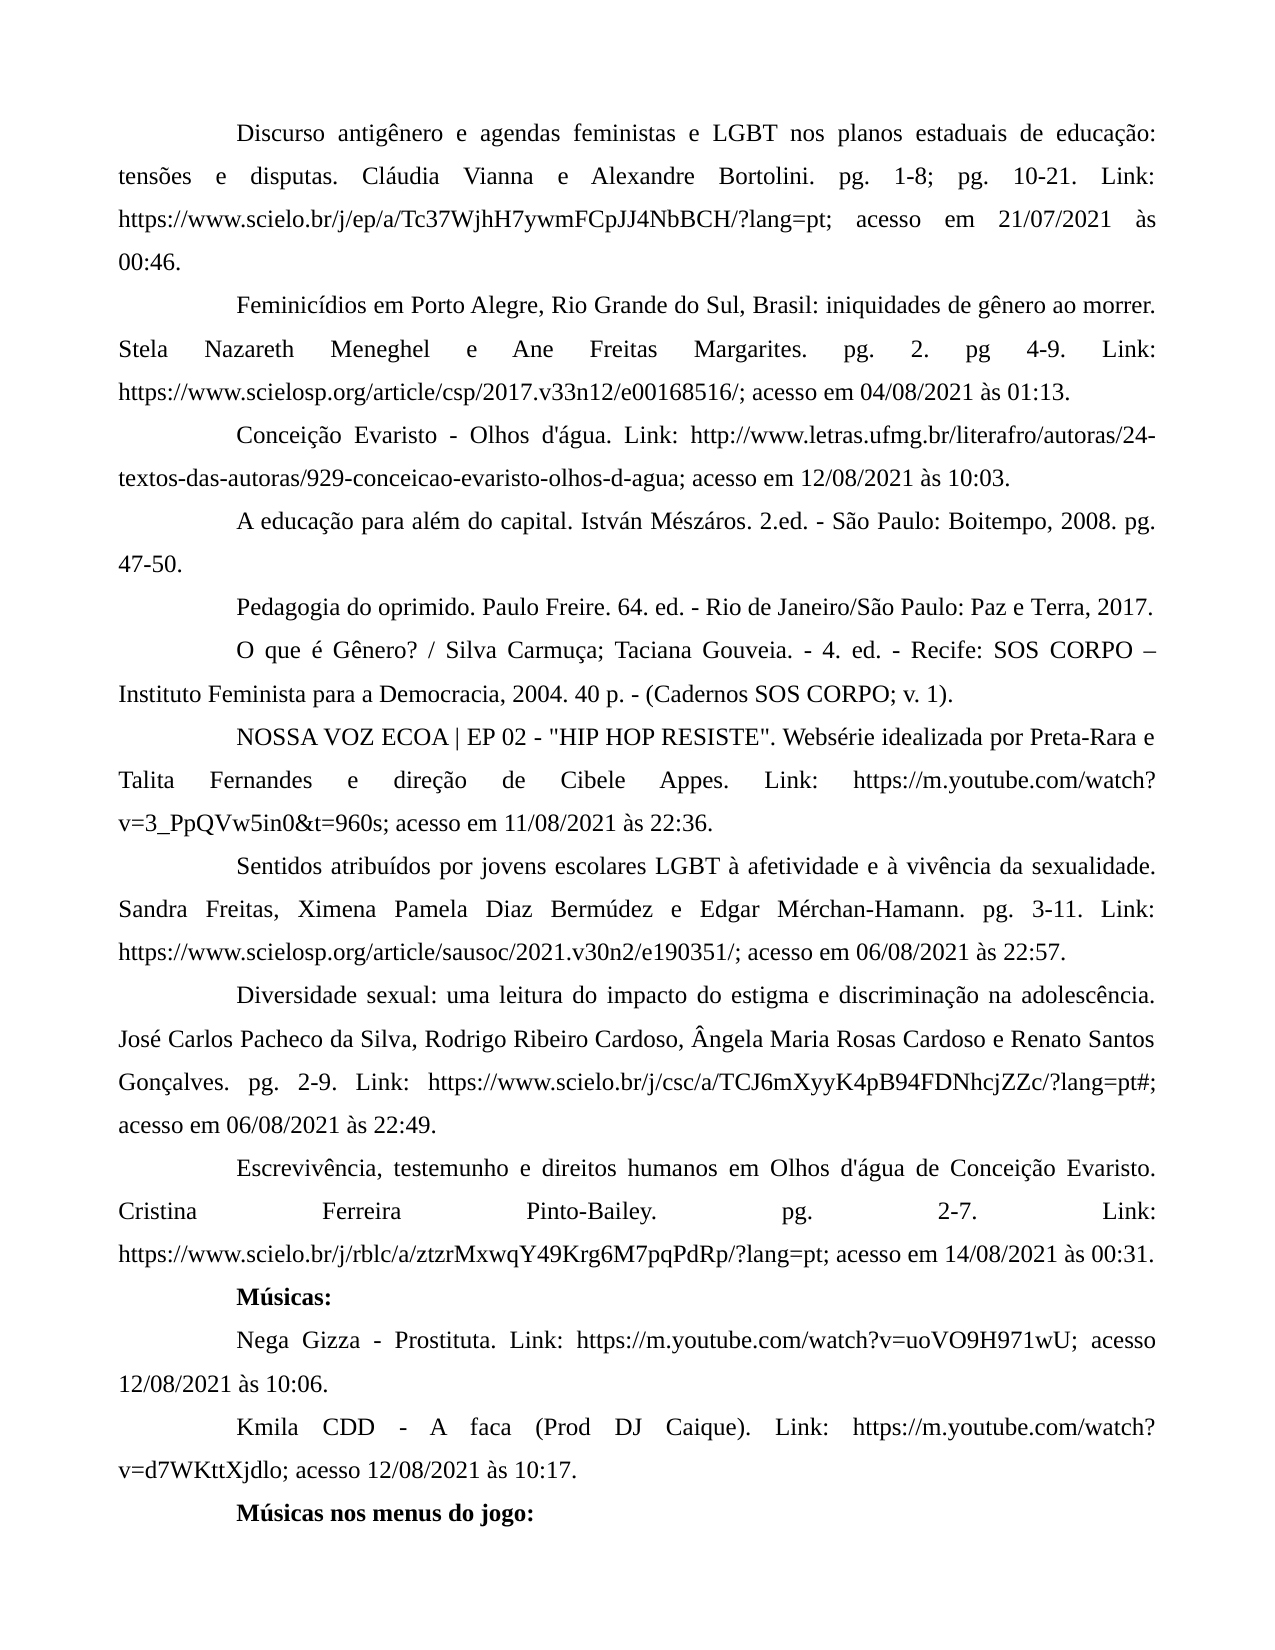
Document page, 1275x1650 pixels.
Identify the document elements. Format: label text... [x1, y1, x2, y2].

text O que é Gênero? / Silva Carmuça; Taciana Gouveia. - 4. ed. - Recife: SOS CORPO – Instituto Feminista para a Democracia, 2004. 40 p. - (Cadernos SOS CORPO; v. 1). [118, 636, 1157, 707]
text Kmila CDD - A faca (Prod DJ Caique). Link: https://m.youtube.com/watch?v=d7WKttXjdlo; acesso 12/08/2021 às 10:17. [118, 1412, 1157, 1484]
text Pedagogia do oprimido. Paulo Freire. 64. ed. - Rio de Janeiro/São Paulo: Paz e Terra, 2017. [118, 592, 1157, 621]
text Feminicídios em Porto Alegre, Rio Grande do Sul, Brasil: iniquidades de gênero ao morrer. Stela Nazareth Meneghel e Ane Freitas Margarites. pg. 2. pg 4-9. Link: https://www.scielosp.org/article/csp/2017.v33n12/e00168516/; acesso em 04/08/2021 às 01:13. [118, 291, 1157, 406]
text A educação para além do capital. István Mészáros. 2.ed. - São Paulo: Boitempo, 2008. pg. 47-50. [118, 506, 1157, 578]
text Nega Gizza - Prostituta. Link: https://m.youtube.com/watch?v=uoVO9H971wU; acesso 12/08/2021 às 10:06. [118, 1326, 1157, 1397]
text Músicas: [118, 1282, 1157, 1311]
text Sentidos atribuídos por jovens escolares LGBT à afetividade e à vivência da sexualidade. Sandra Freitas, Ximena Pamela Diaz Bermúdez e Edgar Mérchan-Hamann. pg. 3-11. Link: https://www.scielosp.org/article/sausoc/2021.v30n2/e190351/; acesso em 06/08/2021 às 22:57. [118, 851, 1157, 966]
text Músicas nos menus do jogo: [118, 1498, 1157, 1527]
text NOSSA VOZ ECOA | EP 02 - "HIP HOP RESISTE". Websérie idealizada por Preta-Rara e Talita Fernandes e direção de Cibele Appes. Link: https://m.youtube.com/watch?v=3_PpQVw5in0&t=960s; acesso em 11/08/2021 às 22:36. [118, 722, 1157, 837]
text Diversidade sexual: uma leitura do impacto do estigma e discriminação na adolescência. José Carlos Pacheco da Silva, Rodrigo Ribeiro Cardoso, Ângela Maria Rosas Cardoso e Renato Santos Gonçalves. pg. 2-9. Link: https://www.scielo.br/j/csc/a/TCJ6mXyyK4pB94FDNhcjZZc/?lang=pt#; acesso em 06/08/2021 às 22:49. [118, 981, 1157, 1139]
text Discurso antigênero e agendas feministas e LGBT nos planos estaduais de educação: tensões e disputas. Cláudia Vianna e Alexandre Bortolini. pg. 1-8; pg. 10-21. Link: https://www.scielo.br/j/ep/a/Tc37WjhH7ywmFCpJJ4NbBCH/?lang=pt; acesso em 21/07/2021 às 00:46. [118, 118, 1157, 276]
text Conceição Evaristo - Olhos d'água. Link: http://www.letras.ufmg.br/literafro/autoras/24-textos-das-autoras/929-conceicao-evaristo-olhos-d-agua; acesso em 12/08/2021 às 10:03. [118, 420, 1157, 492]
text Escrevivência, testemunho e direitos humanos em Olhos d'água de Conceição Evaristo. Cristina Ferreira Pinto-Bailey. pg. 2-7. Link: https://www.scielo.br/j/rblc/a/ztzrMxwqY49Krg6M7pqPdRp/?lang=pt; acesso em 14/08/2021 às 00:31. [118, 1153, 1157, 1268]
